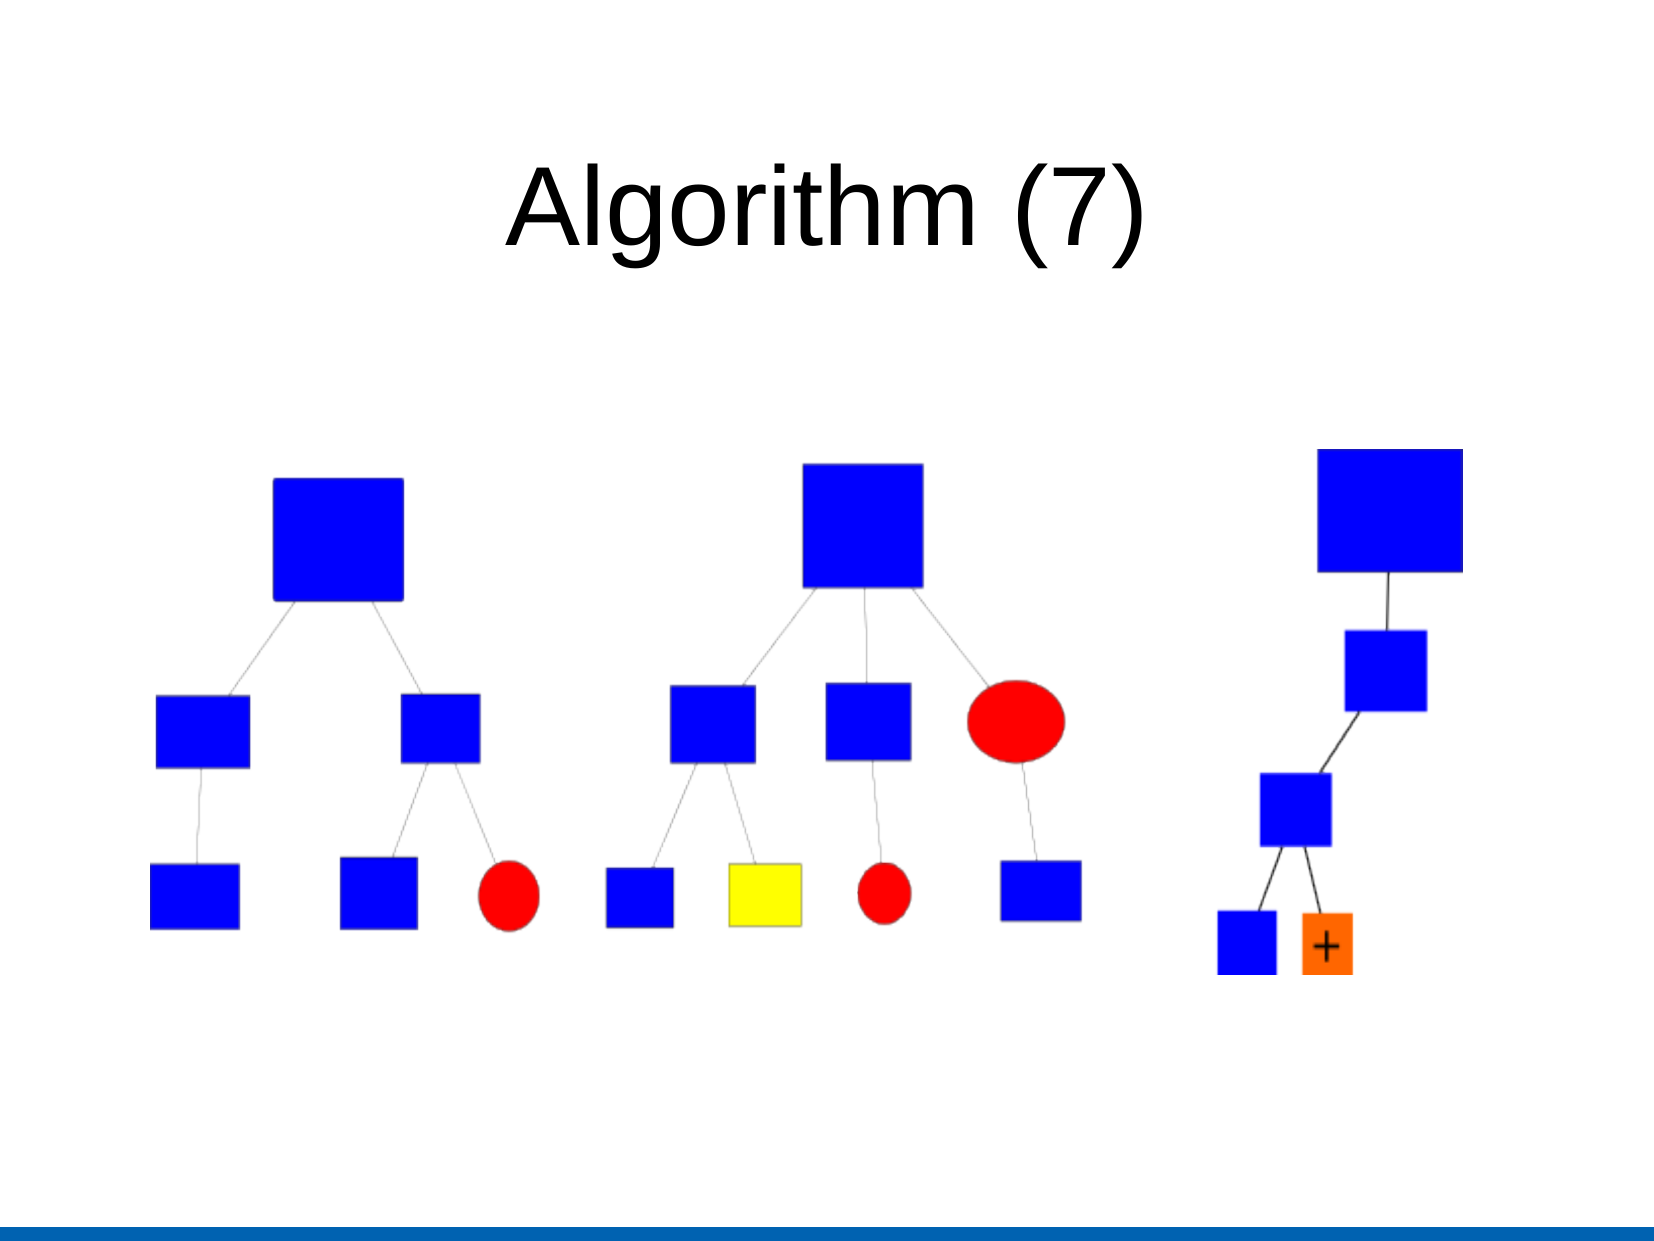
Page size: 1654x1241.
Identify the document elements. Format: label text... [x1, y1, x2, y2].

picture [150, 449, 1463, 976]
title Algorithm (7) [121, 110, 1533, 303]
